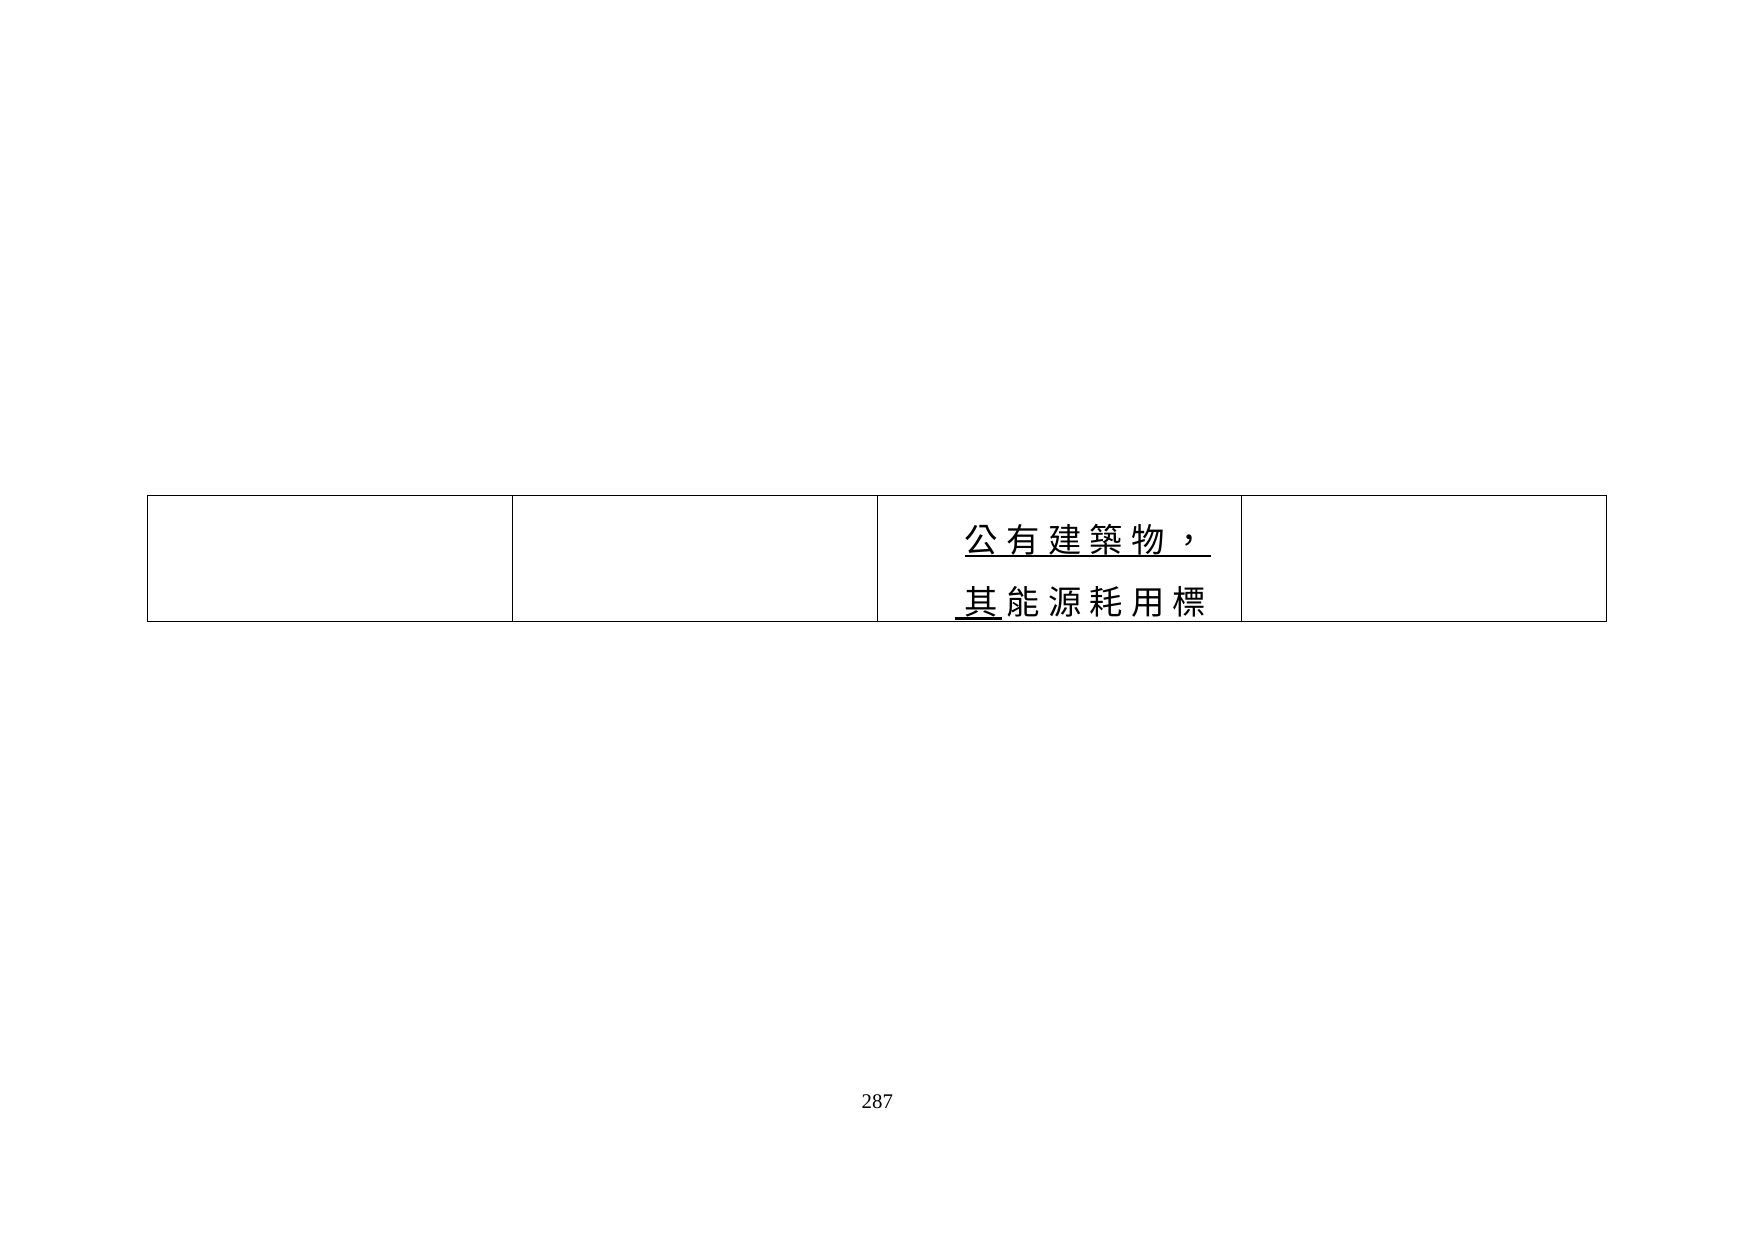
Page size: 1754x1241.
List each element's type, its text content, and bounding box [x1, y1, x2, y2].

table_cell [1242, 496, 1606, 621]
table_cell [513, 496, 877, 621]
table_cell 公有建築物，其能源耗用標 [878, 496, 1241, 621]
table_cell [148, 496, 512, 621]
